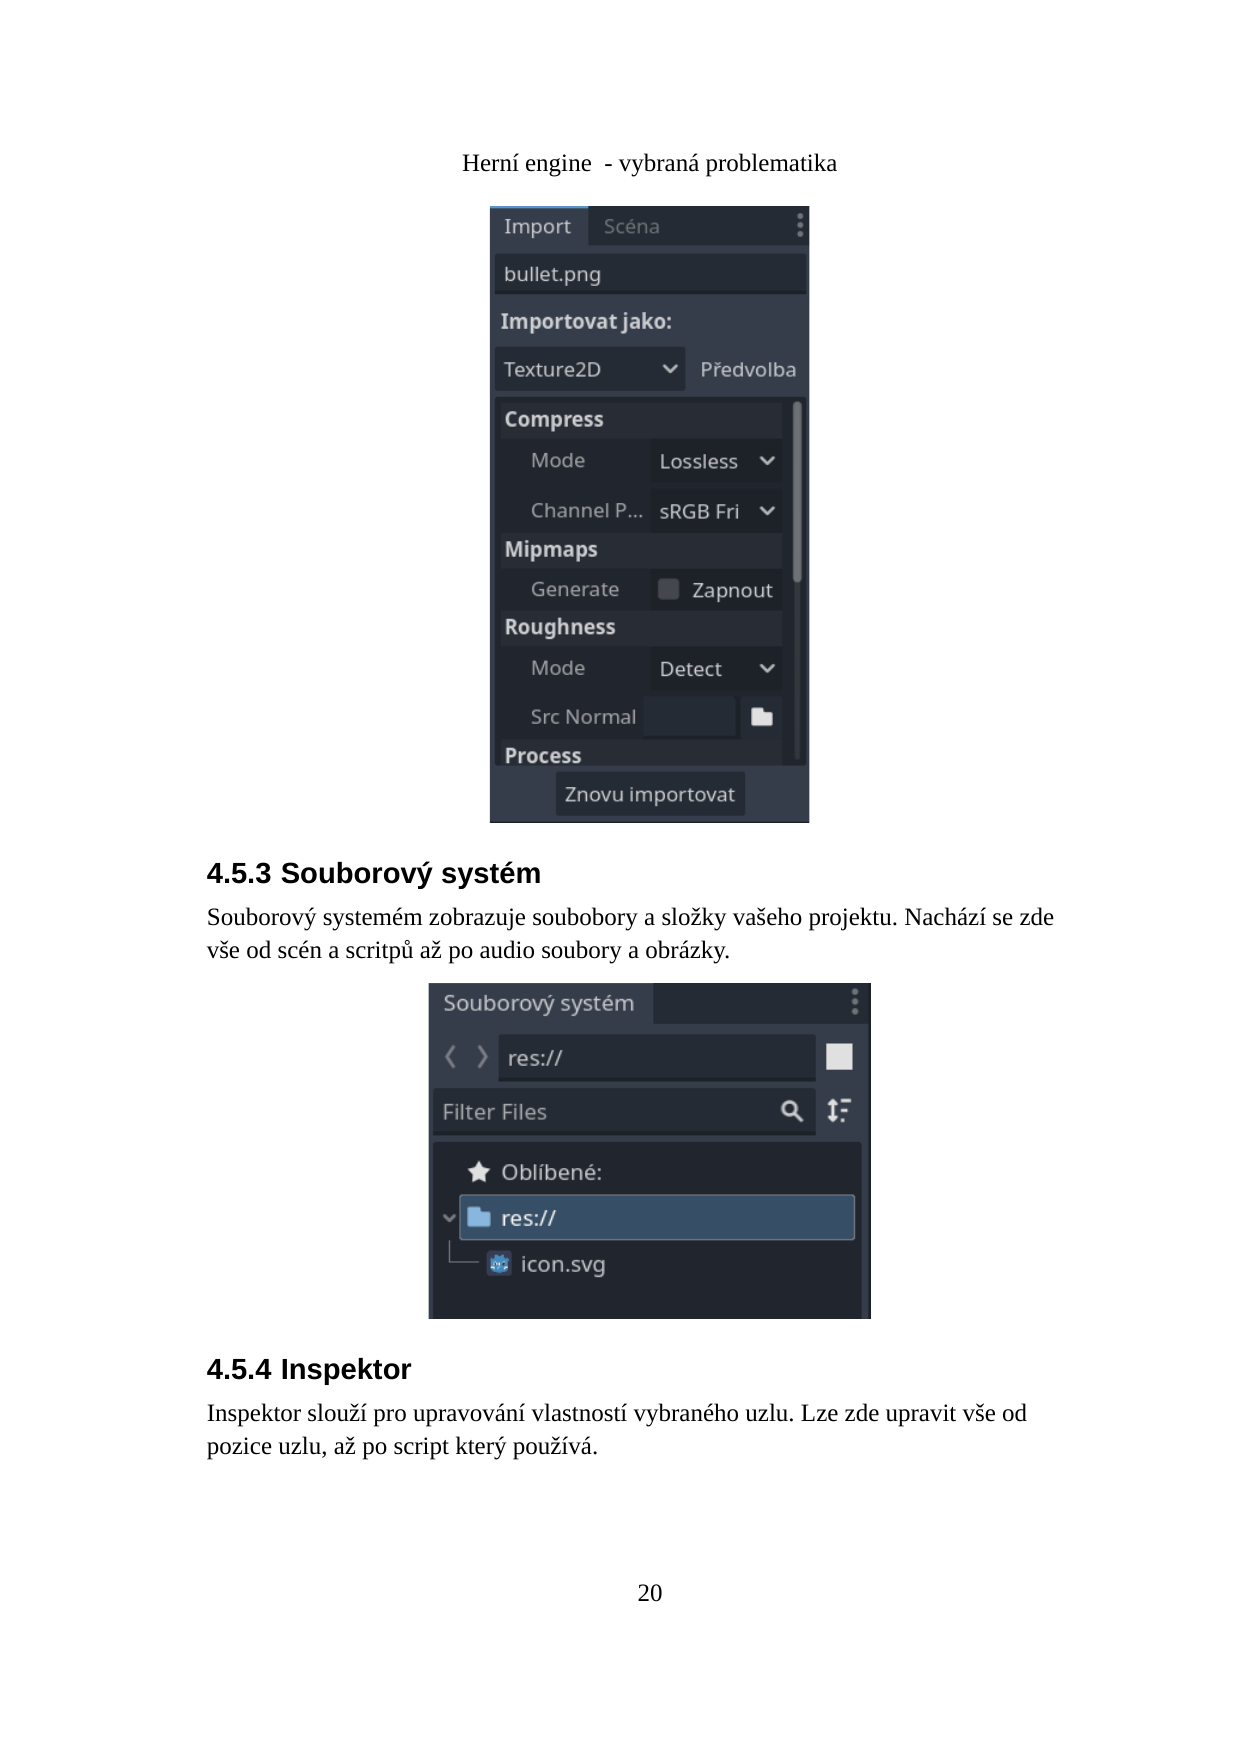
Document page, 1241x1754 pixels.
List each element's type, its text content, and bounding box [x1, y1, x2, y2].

subtitle Souborový systém [207, 856, 1093, 890]
picture [428, 983, 871, 1319]
picture [489, 206, 810, 823]
text Souborový systemém zobrazuje soubobory a složky vašeho projektu. Nachází se zde vše od scén a scritpů až po audio soubory a obrázky. [207, 902, 1093, 964]
subtitle Inspektor [207, 1352, 1093, 1385]
text Inspektor slouží pro upravování vlastností vybraného uzlu. Lze zde upravit vše od pozice uzlu, až po script který používá. [207, 1398, 1093, 1460]
